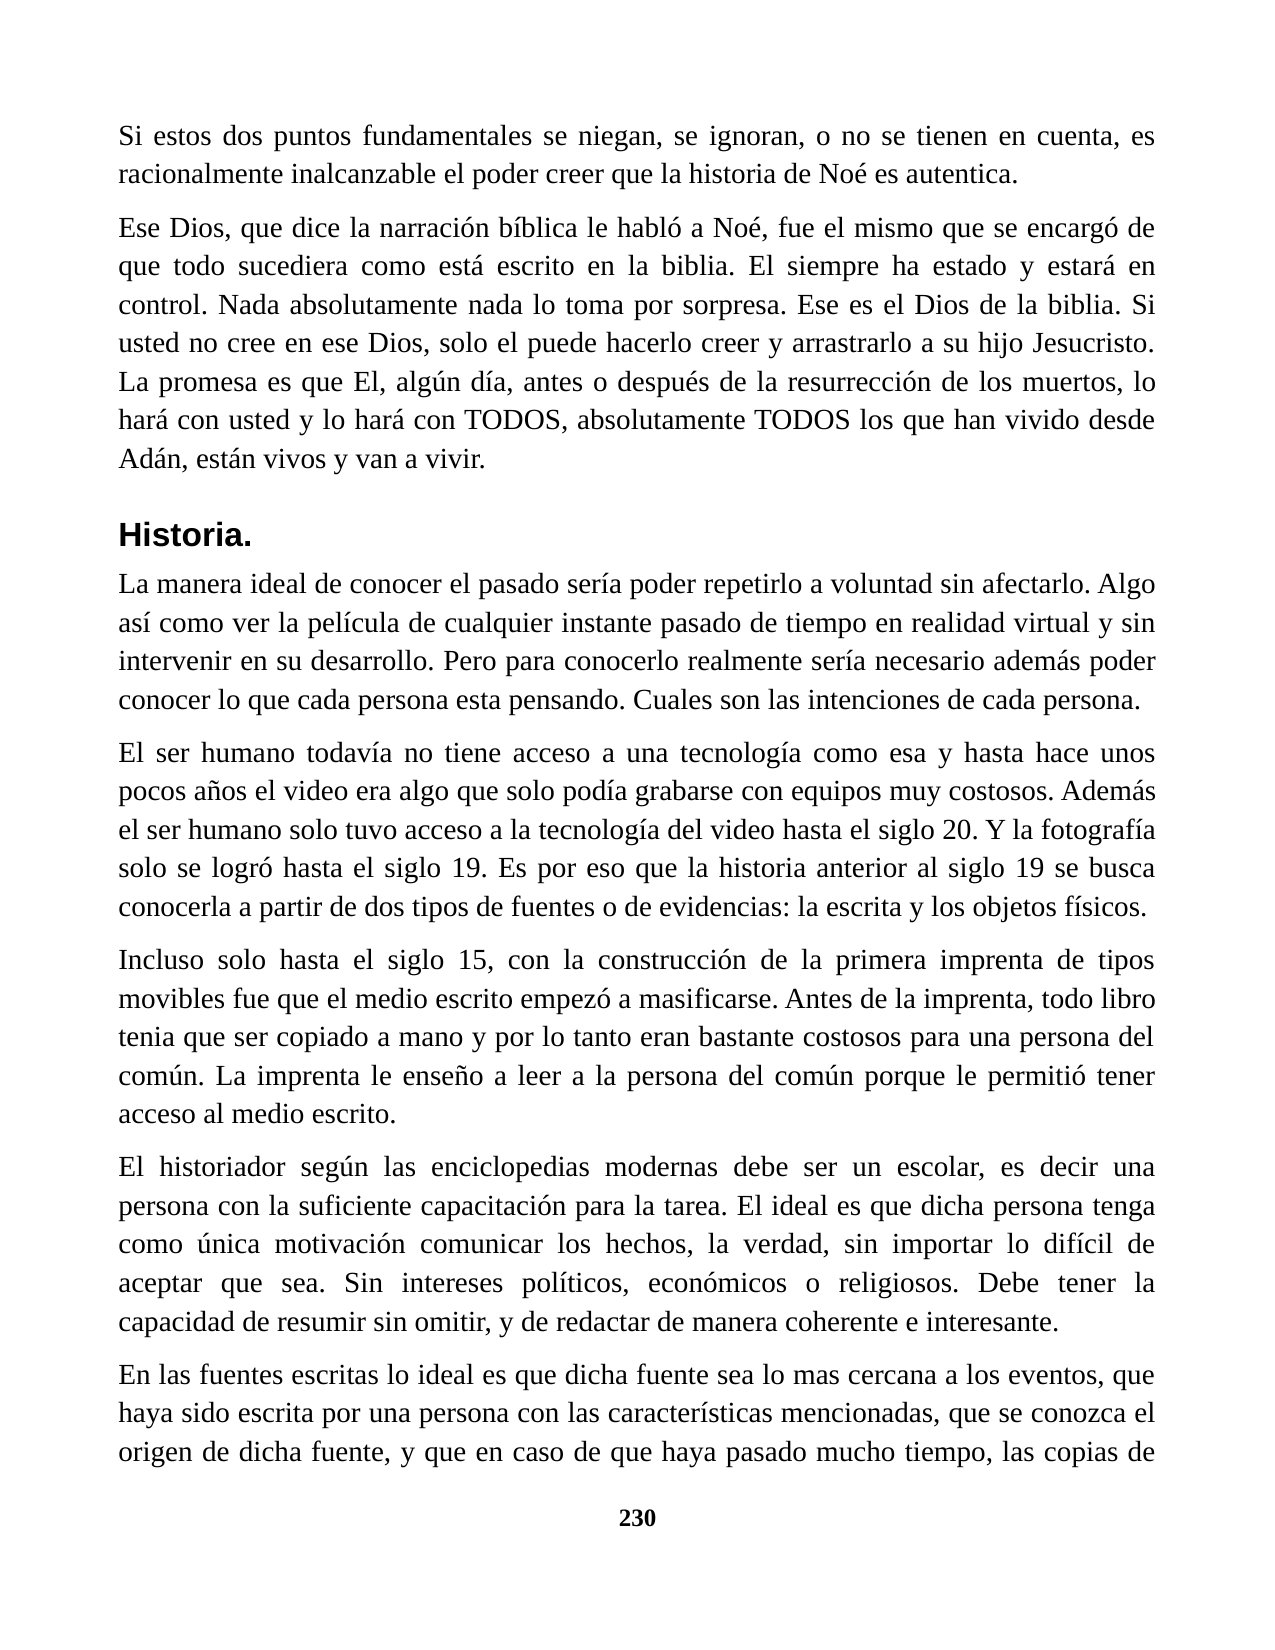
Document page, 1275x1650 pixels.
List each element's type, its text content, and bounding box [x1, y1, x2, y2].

text Ese Dios, que dice la narración bíblica le habló a Noé, fue el mismo que se encargó de que todo sucediera como está escrito en la biblia. El siempre ha estado y estará en control. Nada absolutamente nada lo toma por sorpresa. Ese es el Dios de la biblia. Si usted no cree en ese Dios, solo el puede hacerlo creer y arrastrarlo a su hijo Jesucristo. La promesa es que El, algún día, antes o después de la resurrección de los muertos, lo hará con usted y lo hará con TODOS, absolutamente TODOS los que han vivido desde Adán, están vivos y van a vivir. [118, 210, 1157, 474]
subtitle Historia. [118, 515, 1157, 554]
text En las fuentes escritas lo ideal es que dicha fuente sea lo mas cercana a los eventos, que haya sido escrita por una persona con las características mencionadas, que se conozca el origen de dicha fuente, y que en caso de que haya pasado mucho tiempo, las copias de [118, 1357, 1157, 1467]
text El historiador según las enciclopedias modernas debe ser un escolar, es decir una persona con la suficiente capacitación para la tarea. El ideal es que dicha persona tenga como única motivación comunicar los hechos, la verdad, sin importar lo difícil de aceptar que sea. Sin intereses políticos, económicos o religiosos. Debe tener la capacidad de resumir sin omitir, y de redactar de manera coherente e interesante. [118, 1149, 1157, 1337]
text Si estos dos puntos fundamentales se niegan, se ignoran, o no se tienen en cuenta, es racionalmente inalcanzable el poder creer que la historia de Noé es autentica. [118, 118, 1157, 190]
text La manera ideal de conocer el pasado sería poder repetirlo a voluntad sin afectarlo. Algo así como ver la película de cualquier instante pasado de tiempo en realidad virtual y sin intervenir en su desarrollo. Pero para conocerlo realmente sería necesario además poder conocer lo que cada persona esta pensando. Cuales son las intenciones de cada persona. [118, 566, 1157, 715]
text El ser humano todavía no tiene acceso a una tecnología como esa y hasta hace unos pocos años el video era algo que solo podía grabarse con equipos muy costosos. Además el ser humano solo tuvo acceso a la tecnología del video hasta el siglo 20. Y la fotografía solo se logró hasta el siglo 19. Es por eso que la historia anterior al siglo 19 se busca conocerla a partir de dos tipos de fuentes o de evidencias: la escrita y los objetos físicos. [118, 735, 1157, 923]
text Incluso solo hasta el siglo 15, con la construcción de la primera imprenta de tipos movibles fue que el medio escrito empezó a masificarse. Antes de la imprenta, todo libro tenia que ser copiado a mano y por lo tanto eran bastante costosos para una persona del común. La imprenta le enseño a leer a la persona del común porque le permitió tener acceso al medio escrito. [118, 942, 1157, 1130]
